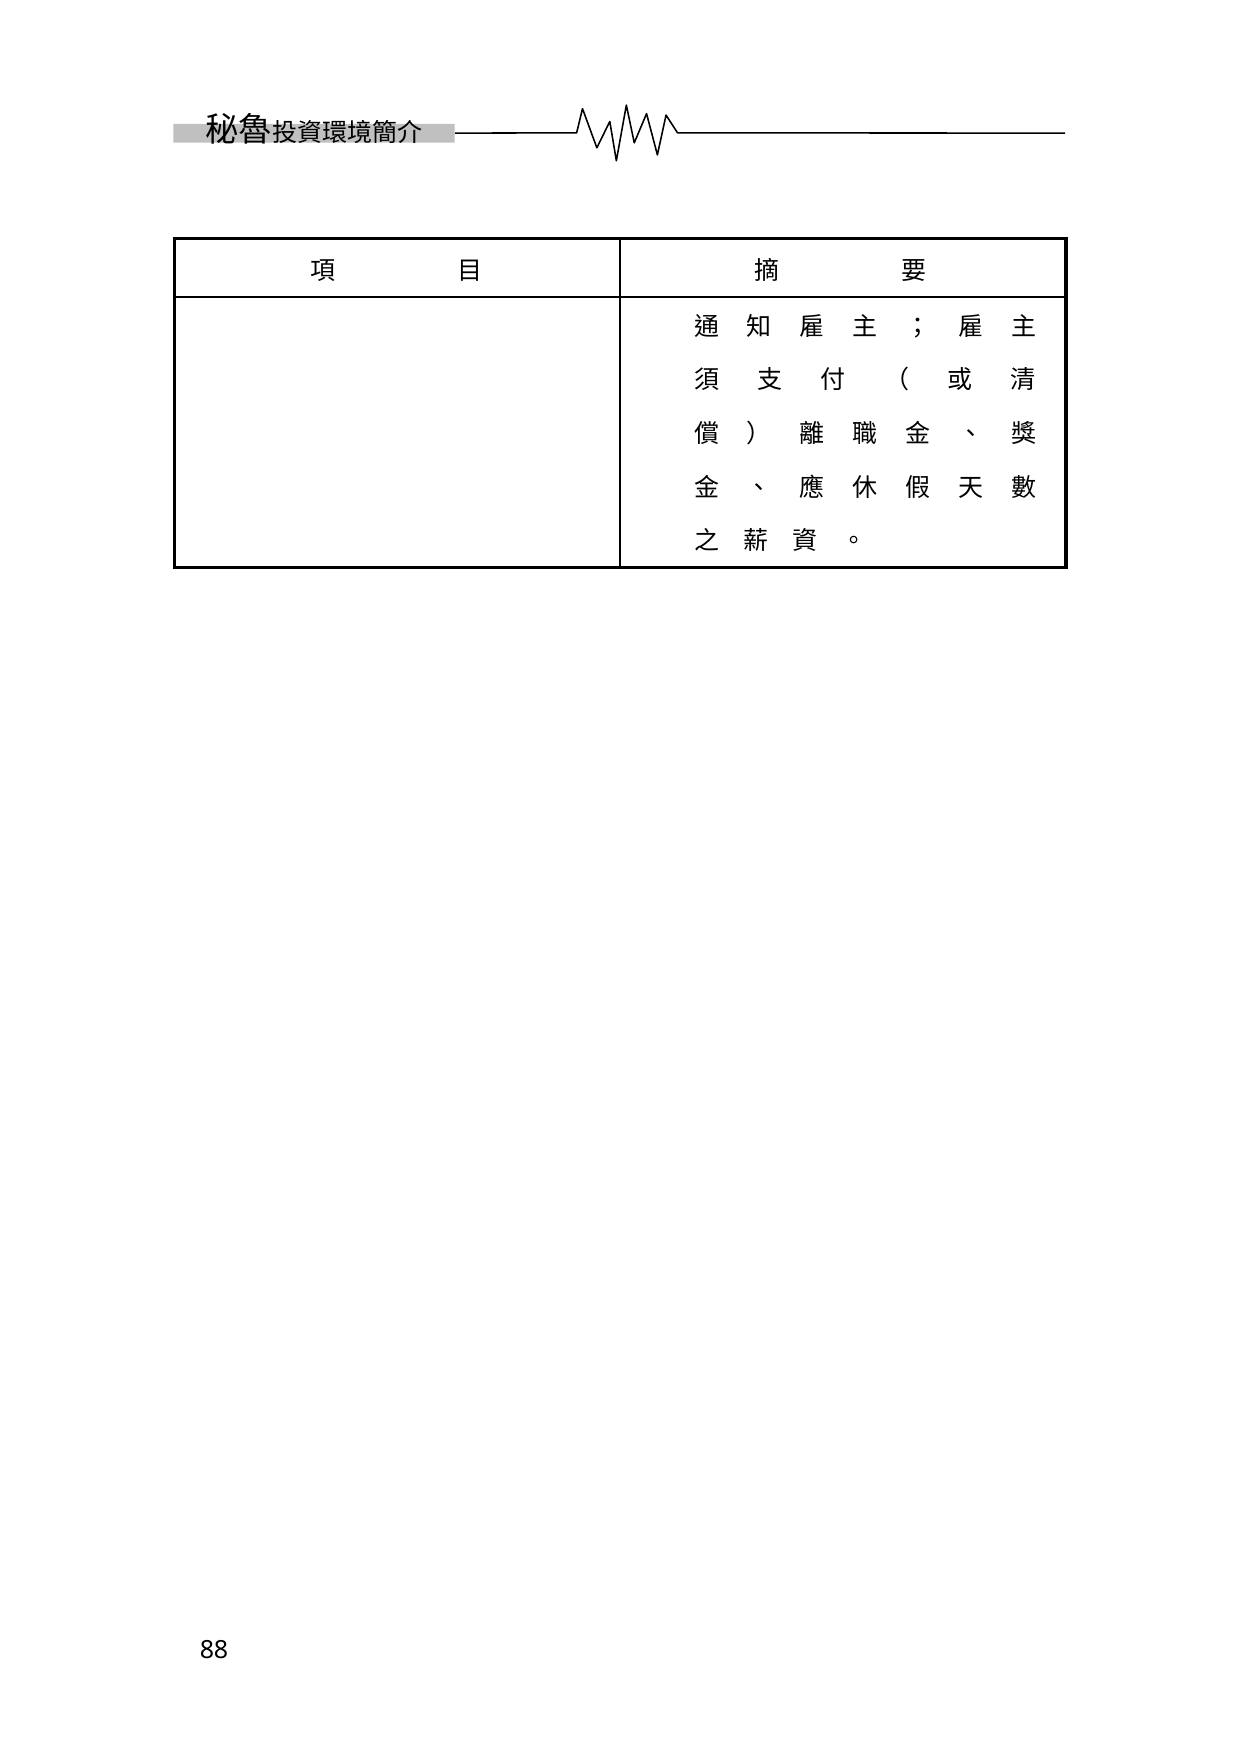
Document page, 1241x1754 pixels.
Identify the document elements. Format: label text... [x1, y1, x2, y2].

table_header 項 目 [176, 240, 619, 296]
table_cell [176, 298, 619, 566]
table_cell 通知雇主；雇主須支付（或清償）離職金、獎金、應休假天數之薪資。 [621, 298, 1064, 566]
table_header 摘 要 [621, 240, 1064, 296]
